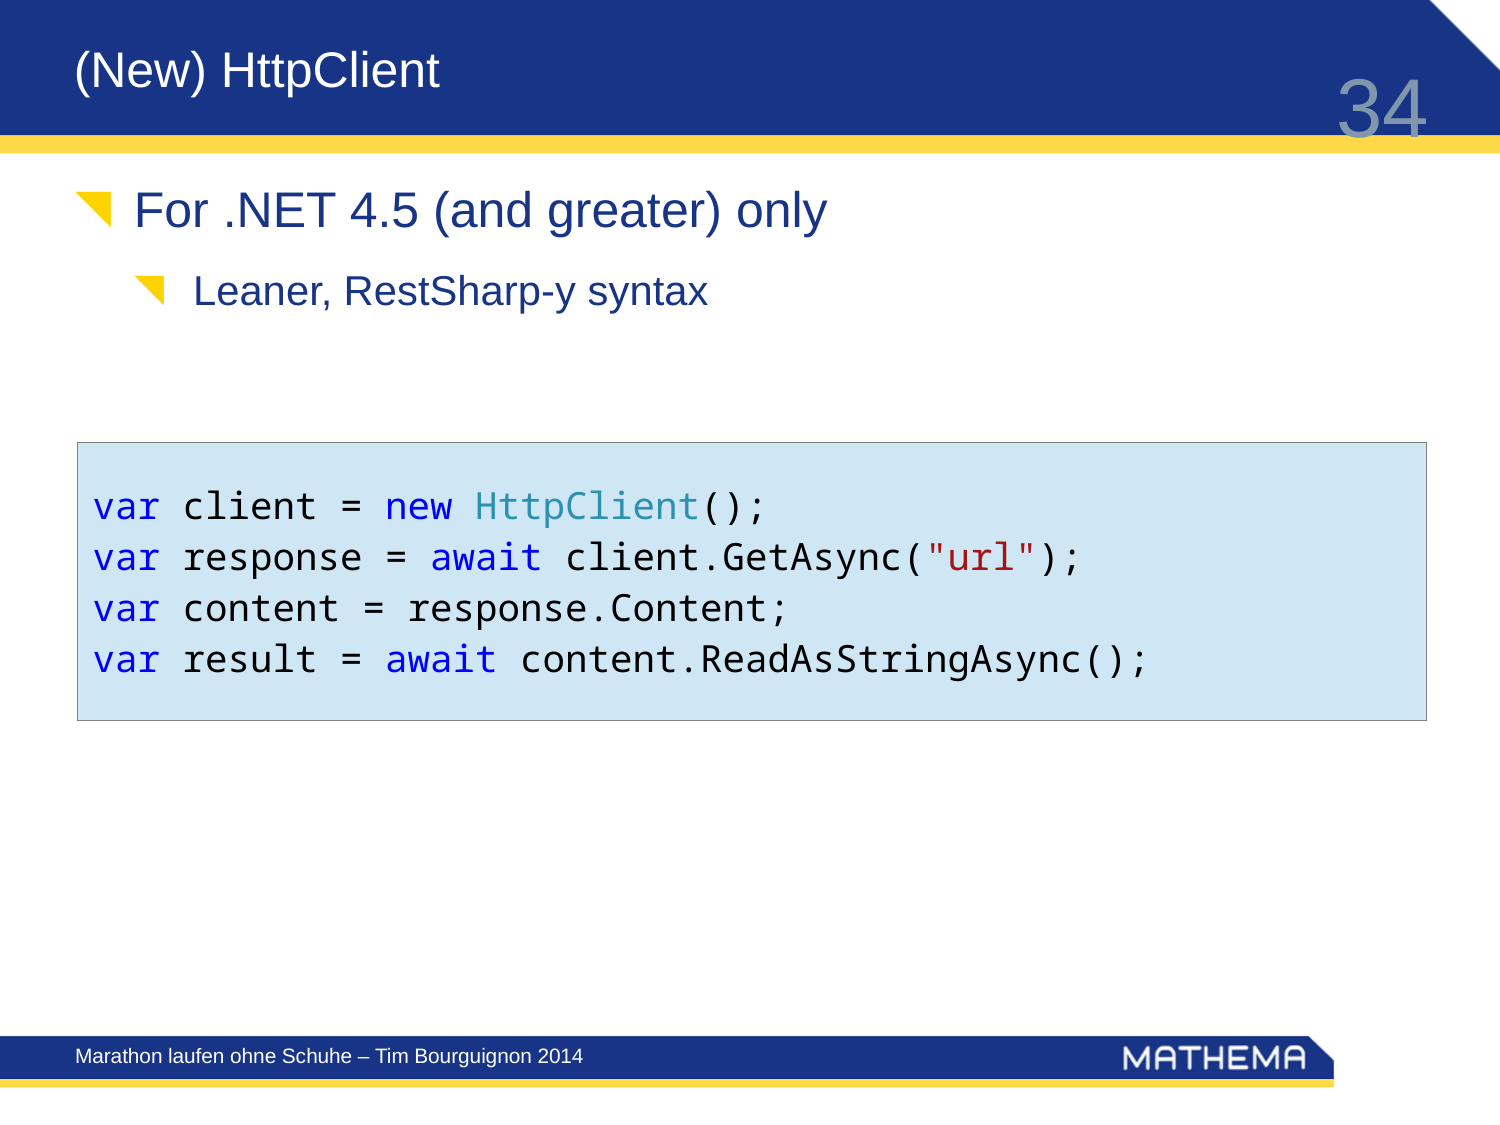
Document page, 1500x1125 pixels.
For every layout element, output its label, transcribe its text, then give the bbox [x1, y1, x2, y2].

picture [0, 0, 1500, 1125]
text_box var client = new HttpClient(); var response = await client.GetAsync("url"); var content = response.Content; var result = await content.ReadAsStringAsync(); [77, 442, 1427, 721]
list For .NET 4.5 (and greater) only Leaner, RestSharp-y syntax [75, 181, 1426, 1008]
title (New) HttpClient [73, 40, 1276, 100]
